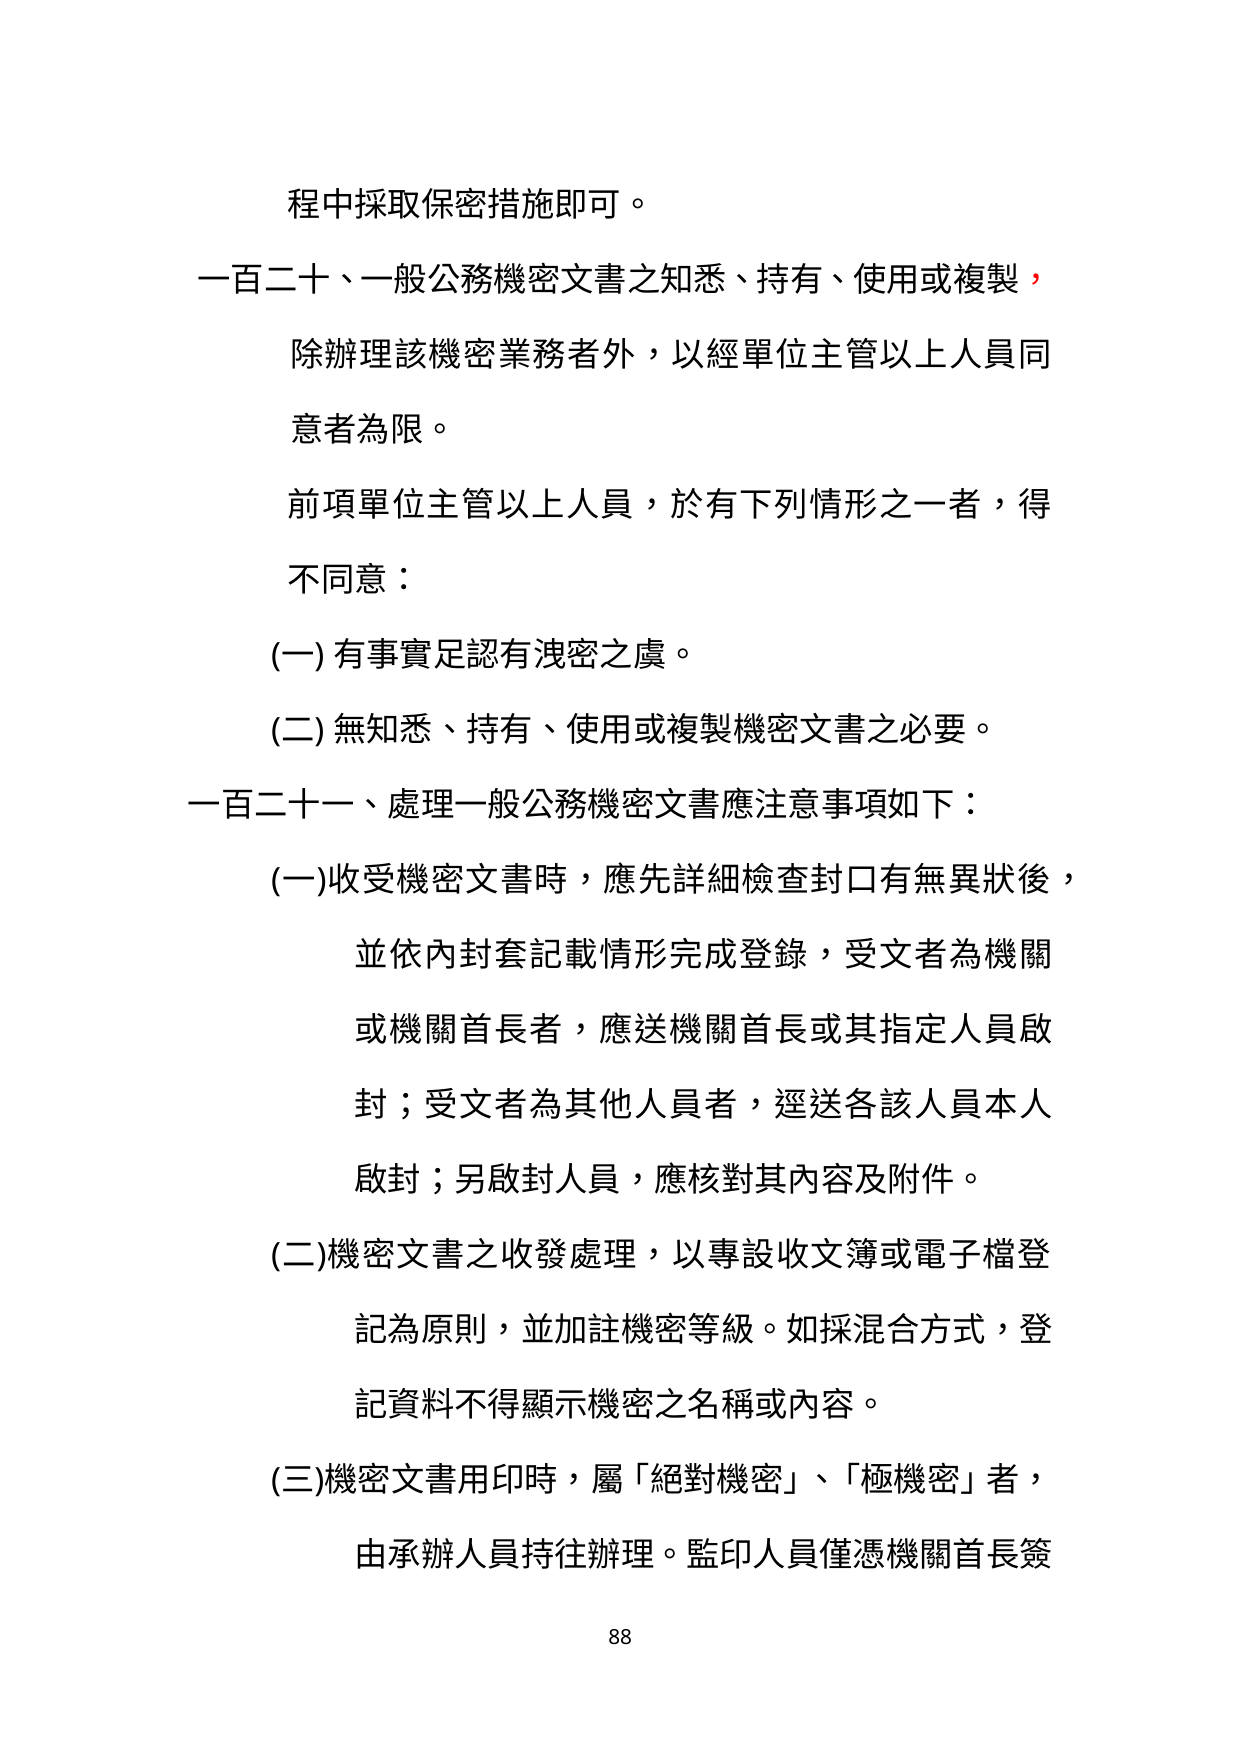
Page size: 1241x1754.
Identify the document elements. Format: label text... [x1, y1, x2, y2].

text 程中採取保密措施即可。 [287, 164, 1053, 239]
text (一) 有事實足認有洩密之虞。 [271, 614, 1053, 689]
text (一)收受機密文書時，應先詳細檢查封口有無異狀後，並依內封套記載情形完成登錄，受文者為機關或機關首長者，應送機關首長或其指定人員啟封；受文者為其他人員者，逕送各該人員本人啟封；另啟封人員，應核對其內容及附件。 [271, 839, 1053, 1214]
text (二)機密文書之收發處理，以專設收文簿或電子檔登記為原則，並加註機密等級。如採混合方式，登記資料不得顯示機密之名稱或內容。 [271, 1214, 1053, 1439]
text 一百二十、一般公務機密文書之知悉、持有、使用或複製，除辦理該機密業務者外，以經單位主管以上人員同意者為限。 [197, 239, 1053, 464]
text 前項單位主管以上人員，於有下列情形之一者，得不同意： [287, 464, 1053, 614]
text (三)機密文書用印時，屬「絕對機密」、「極機密」者，由承辦人員持往辦理。監印人員僅憑機關首長簽 [271, 1439, 1053, 1589]
text 一百二十一、處理一般公務機密文書應注意事項如下： [187, 764, 1053, 839]
text (二) 無知悉、持有、使用或複製機密文書之必要。 [271, 689, 1053, 764]
